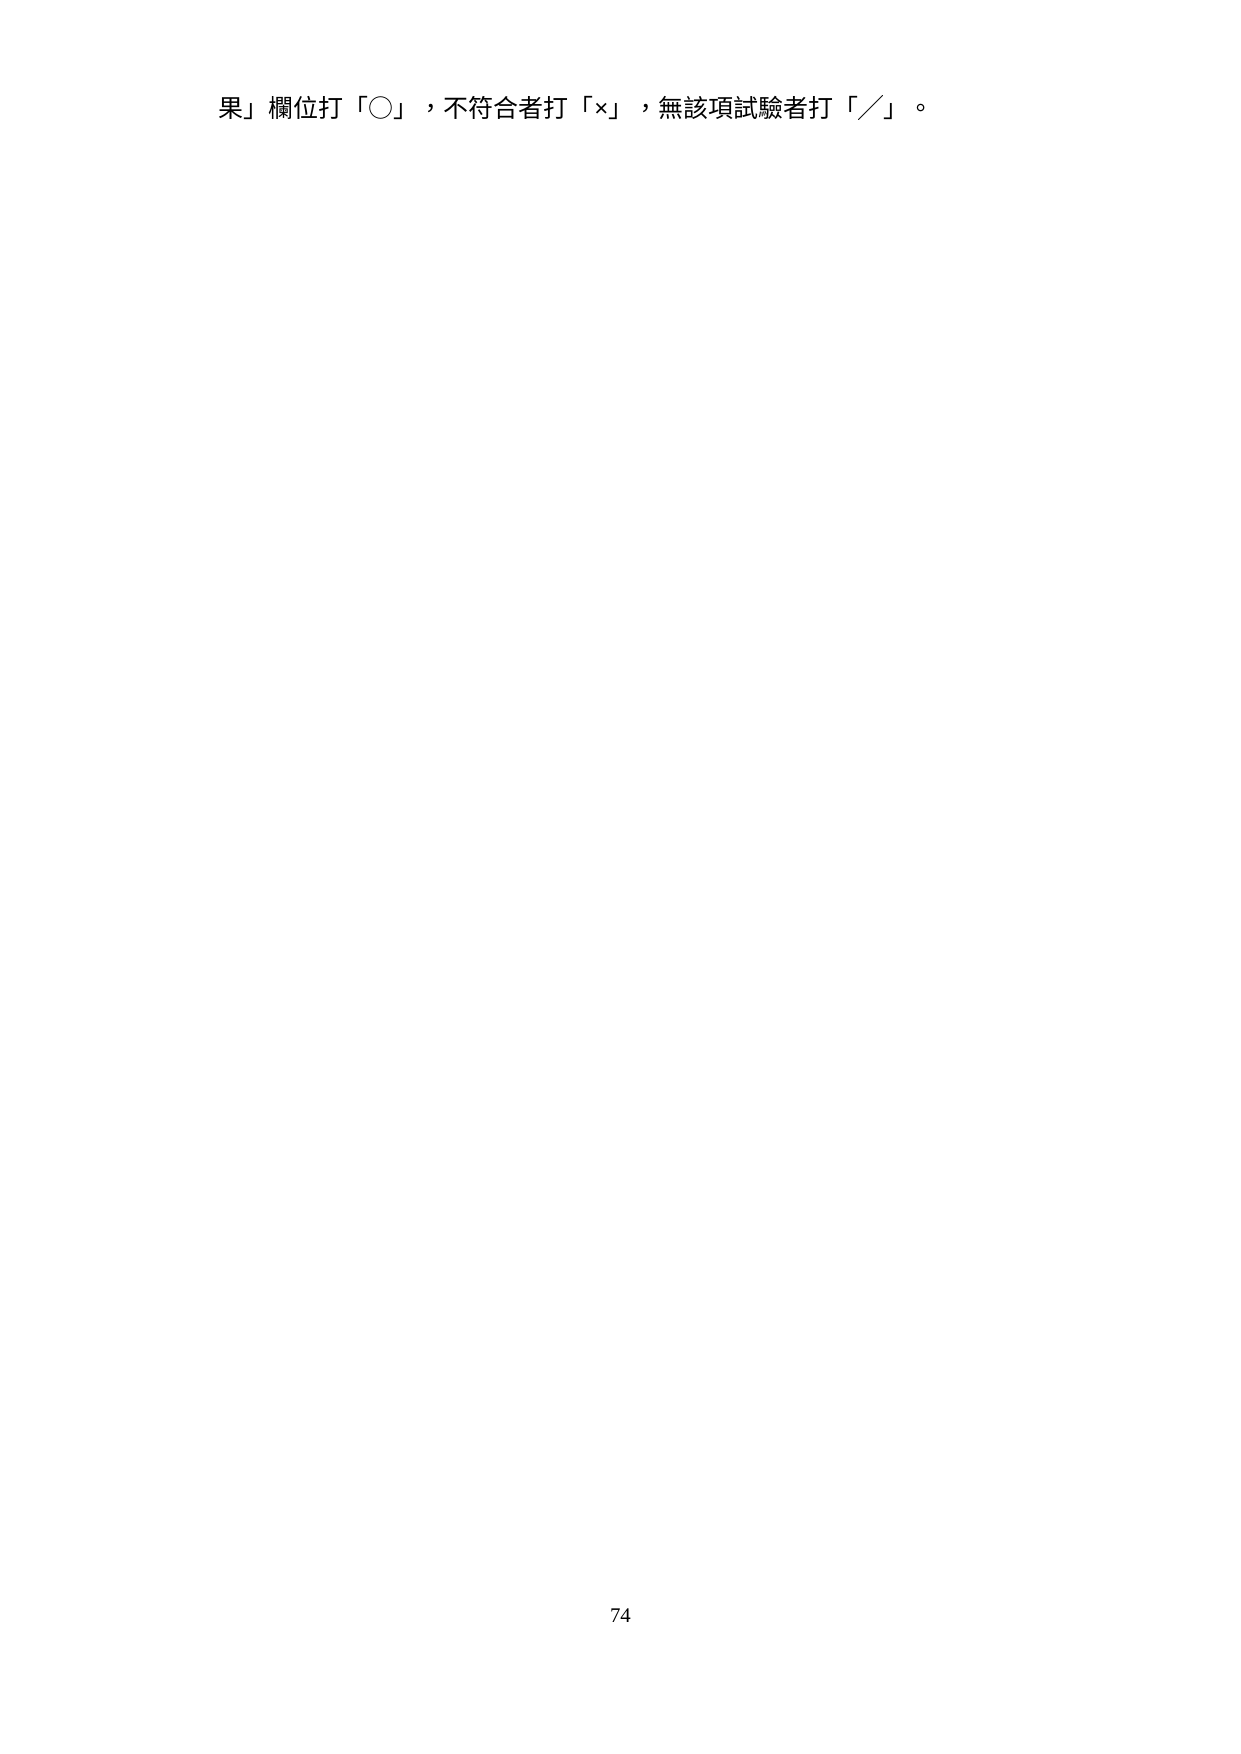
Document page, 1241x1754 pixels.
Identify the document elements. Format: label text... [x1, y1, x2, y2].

text 果」欄位打「○」，不符合者打「×」，無該項試驗者打「╱」。 [148, 89, 1092, 125]
